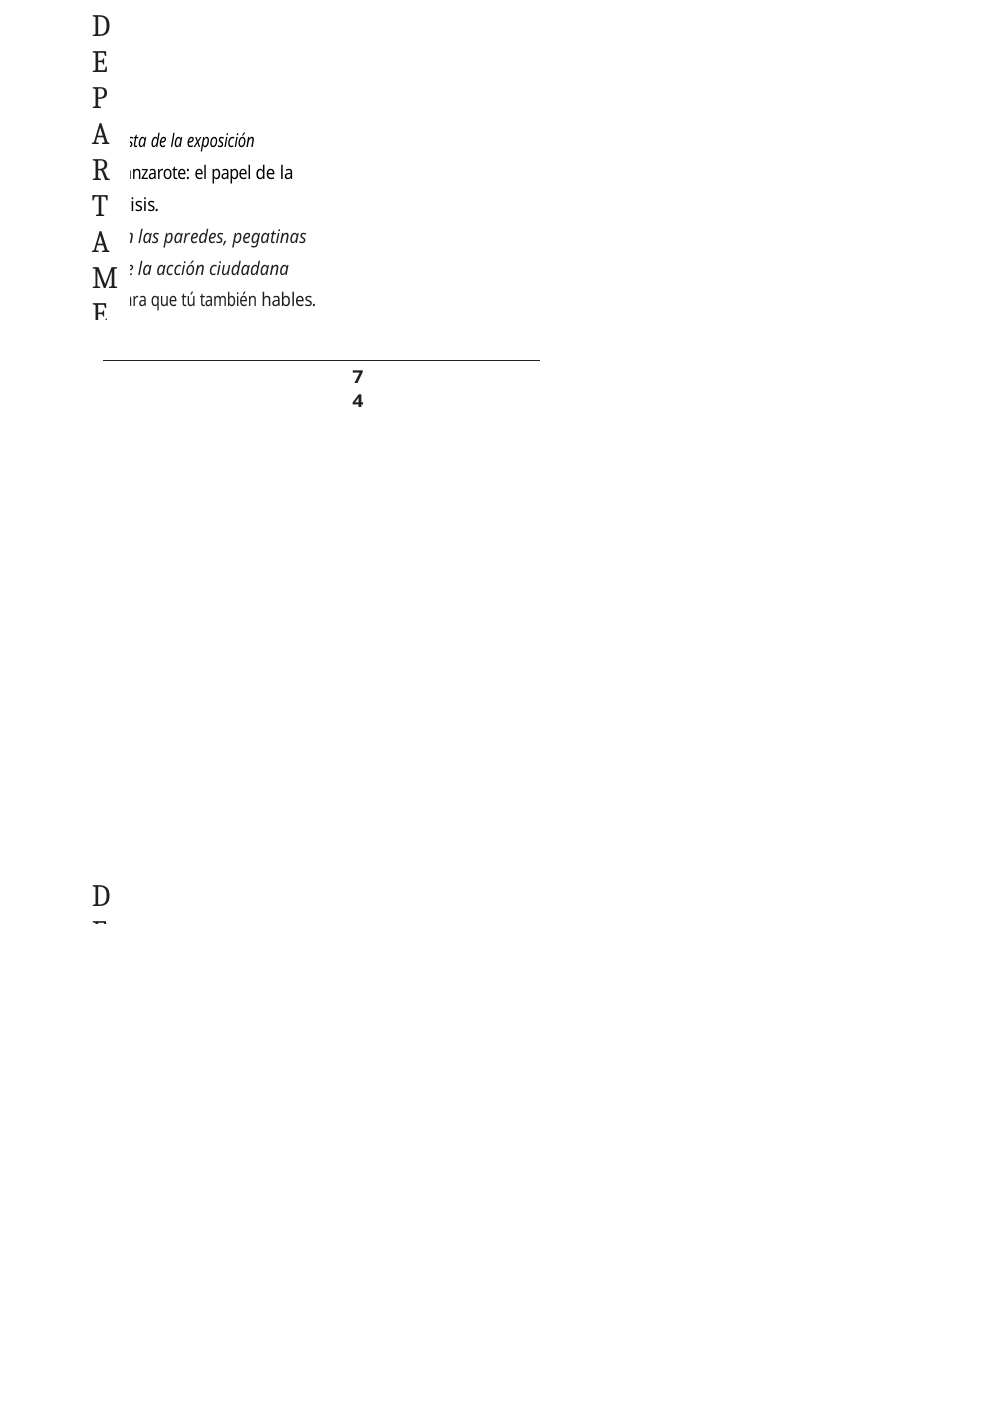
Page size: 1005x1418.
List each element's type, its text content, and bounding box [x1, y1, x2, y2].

text D E [97, 887, 106, 904]
text Vista de la exposición Lanzarote: el papel de la crisis. [130, 127, 320, 217]
text 74 [89, 7, 130, 320]
text D E [92, 878, 130, 924]
text D E P A R T A M E N T O [92, 9, 130, 320]
text En las paredes, pegatinas de la acción ciudadana Para que tú también hables. [130, 223, 322, 312]
text 74 [352, 364, 356, 402]
